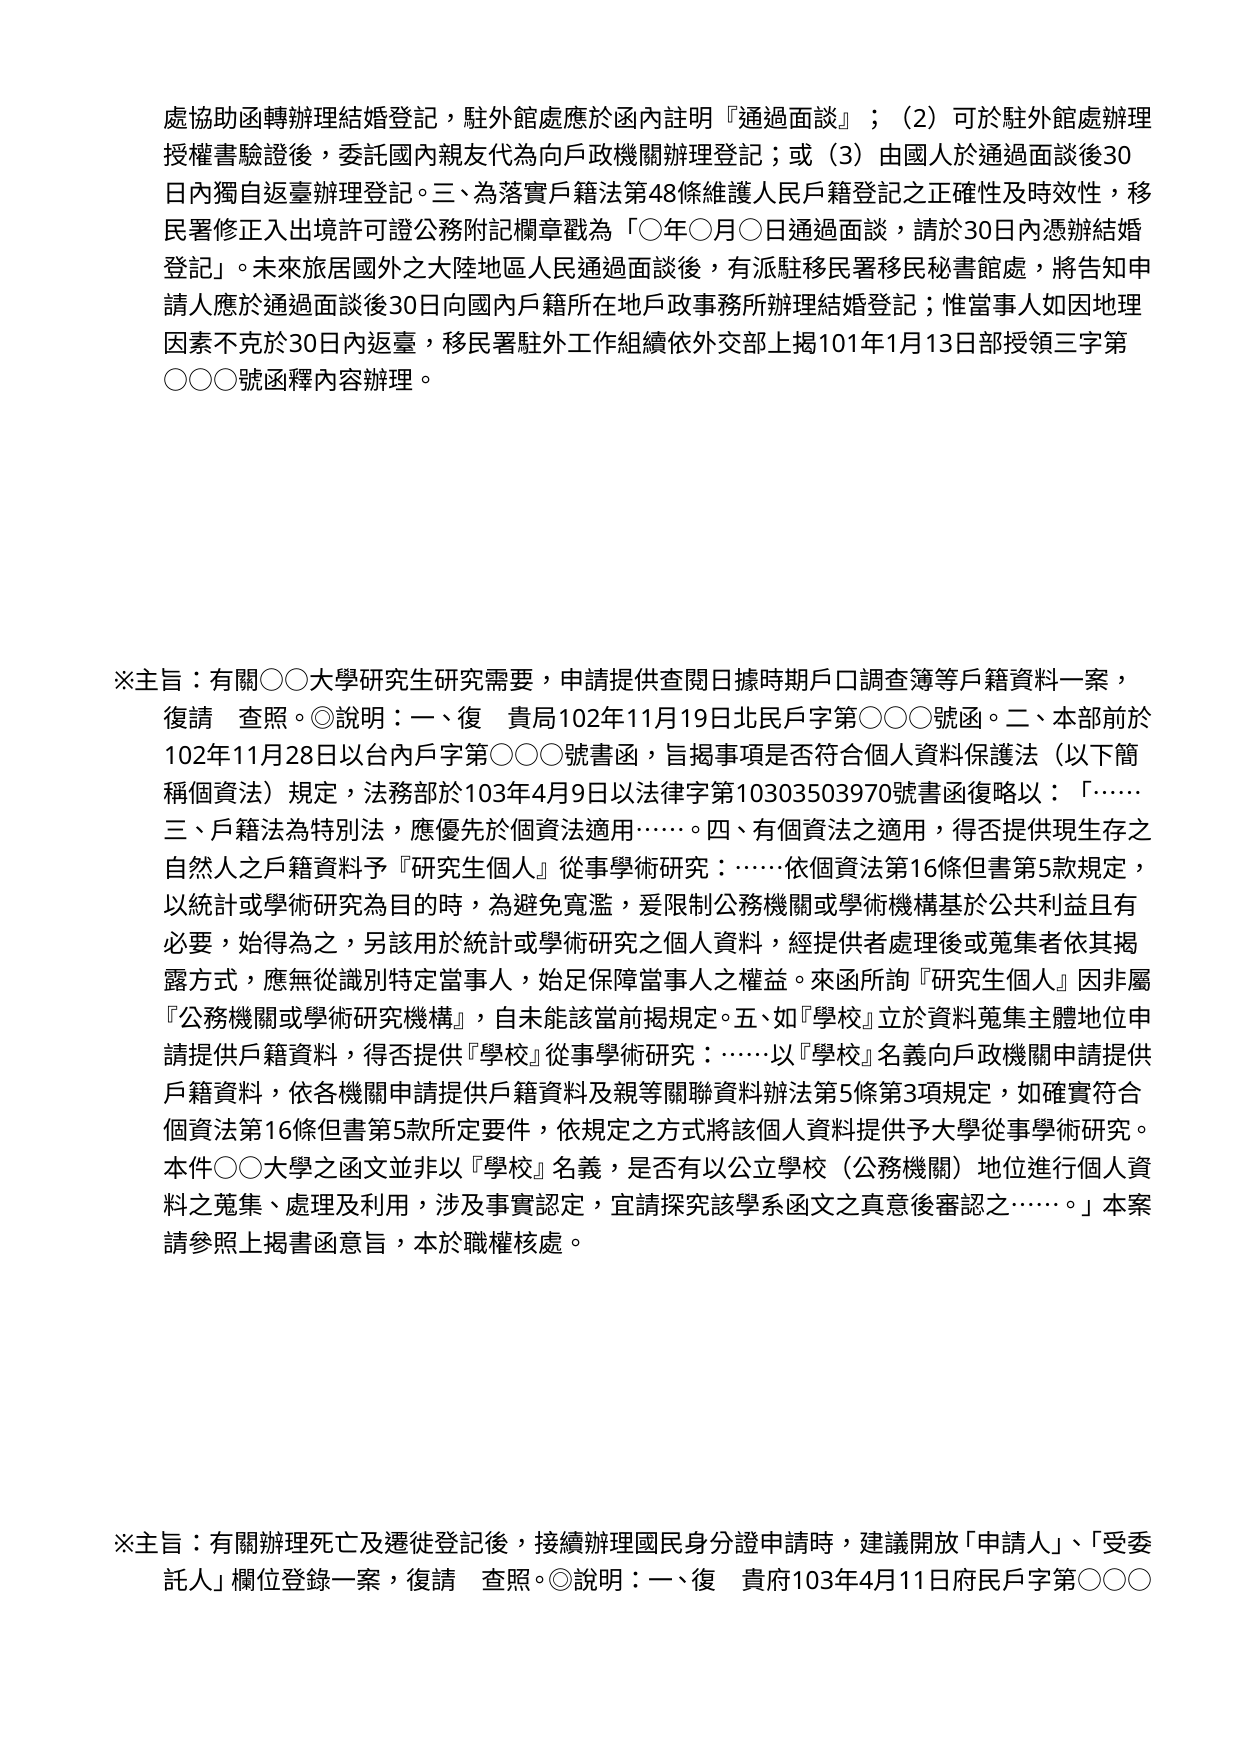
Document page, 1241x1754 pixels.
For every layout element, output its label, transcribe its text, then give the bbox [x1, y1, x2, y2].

text ※主旨：有關辦理死亡及遷徙登記後，接續辦理國民身分證申請時，建議開放「申請人」、「受委託人」欄位登錄一案，復請 查照。◎說明：一、復 貴府103年4月11日府民戶字第○○○ [114, 1522, 1152, 1597]
text 處協助函轉辦理結婚登記，駐外館處應於函內註明『通過面談』；（2）可於駐外館處辦理授權書驗證後，委託國內親友代為向戶政機關辦理登記；或（3）由國人於通過面談後30日內獨自返臺辦理登記。三、為落實戶籍法第48條維護人民戶籍登記之正確性及時效性，移民署修正入出境許可證公務附記欄章戳為「○年○月○日通過面談，請於30日內憑辦結婚登記」。未來旅居國外之大陸地區人民通過面談後，有派駐移民署移民秘書館處，將告知申請人應於通過面談後30日向國內戶籍所在地戶政事務所辦理結婚登記；惟當事人如因地理因素不克於30日內返臺，移民署駐外工作組續依外交部上揭101年1月13日部授領三字第○○○號函釋內容辦理。 [164, 97, 1152, 397]
text ※主旨：有關○○大學研究生研究需要，申請提供查閱日據時期戶口調查簿等戶籍資料一案，復請 查照。◎說明：一、復 貴局102年11月19日北民戶字第○○○號函。二、本部前於102年11月28日以台內戶字第○○○號書函，旨揭事項是否符合個人資料保護法（以下簡稱個資法）規定，法務部於103年4月9日以法律字第10303503970號書函復略以：「……三、戶籍法為特別法，應優先於個資法適用……。四、有個資法之適用，得否提供現生存之自然人之戶籍資料予『研究生個人』從事學術研究：……依個資法第16條但書第5款規定，以統計或學術研究為目的時，為避免寬濫，爰限制公務機關或學術機構基於公共利益且有必要，始得為之，另該用於統計或學術研究之個人資料，經提供者處理後或蒐集者依其揭露方式，應無從識別特定當事人，始足保障當事人之權益。來函所詢『研究生個人』因非屬『公務機關或學術研究機構』，自未能該當前揭規定。五、如『學校』立於資料蒐集主體地位申請提供戶籍資料，得否提供『學校』從事學術研究：……以『學校』名義向戶政機關申請提供戶籍資料，依各機關申請提供戶籍資料及親等關聯資料辦法第5條第3項規定，如確實符合個資法第16條但書第5款所定要件，依規定之方式將該個人資料提供予大學從事學術研究。本件○○大學之函文並非以『學校』名義，是否有以公立學校（公務機關）地位進行個人資料之蒐集、處理及利用，涉及事實認定，宜請探究該學系函文之真意後審認之……。」本案請參照上揭書函意旨，本於職權核處。 [114, 660, 1152, 1260]
